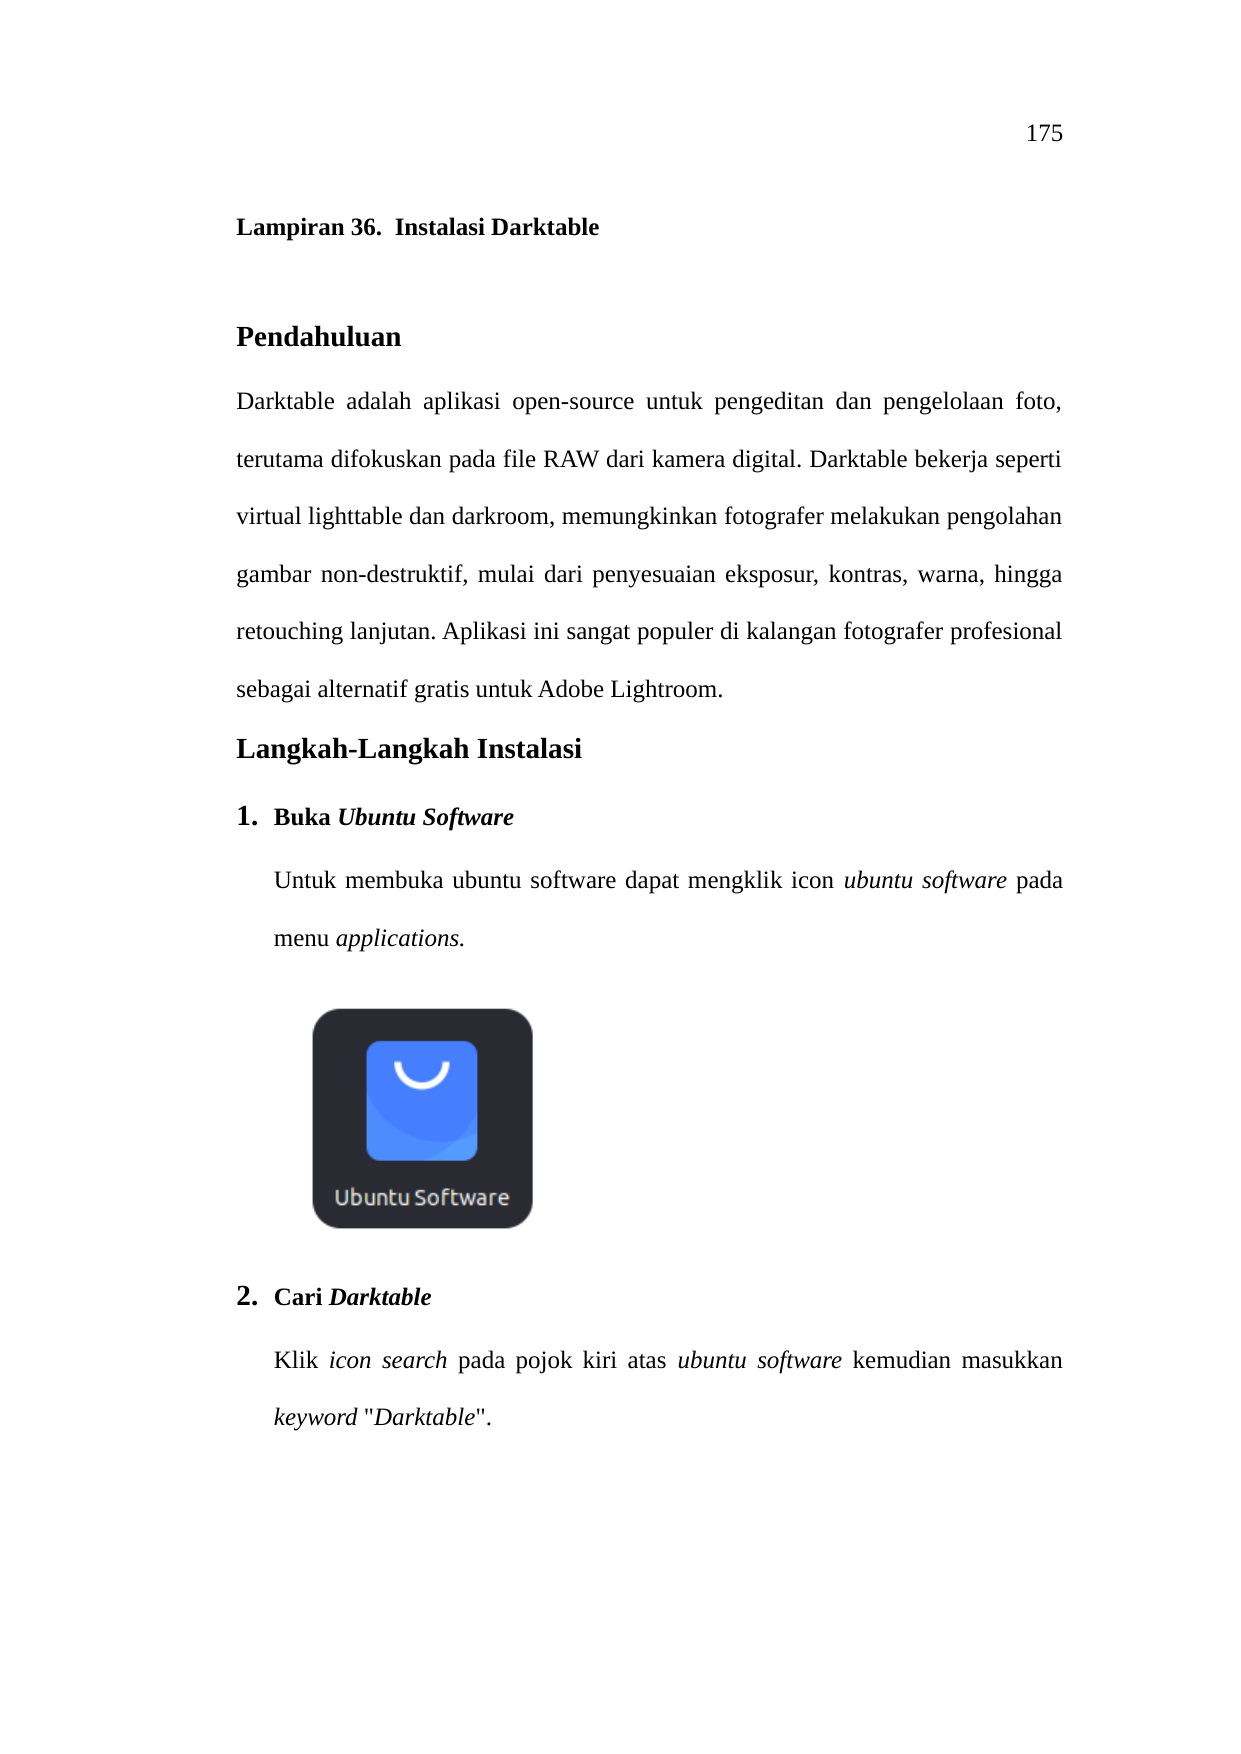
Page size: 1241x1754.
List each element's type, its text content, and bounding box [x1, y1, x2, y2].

list Klik icon search pada pojok kiri atas ubuntu software kemudian masukkan keyword "Darktable". [236, 1345, 1063, 1431]
text Langkah-Langkah Instalasi [236, 731, 1063, 765]
text Pendahuluan [236, 319, 1063, 353]
list Cari Darktable [236, 1278, 1063, 1311]
picture [276, 983, 573, 1247]
list Untuk membuka ubuntu software dapat mengklik icon ubuntu software pada menu applications. [236, 865, 1063, 952]
text Darktable adalah aplikasi open-source untuk pengeditan dan pengelolaan foto, terutama difokuskan pada file RAW dari kamera digital. Darktable bekerja seperti virtual lighttable dan darkroom, memungkinkan fotografer melakukan pengolahan gambar non-destruktif, mulai dari penyesuaian eksposur, kontras, warna, hingga retouching lanjutan. Aplikasi ini sangat populer di kalangan fotografer profesional sebagai alternatif gratis untuk Adobe Lightroom. [236, 386, 1063, 702]
subtitle Instalasi Darktable [236, 212, 1063, 241]
list Buka Ubuntu Software [236, 798, 1063, 832]
